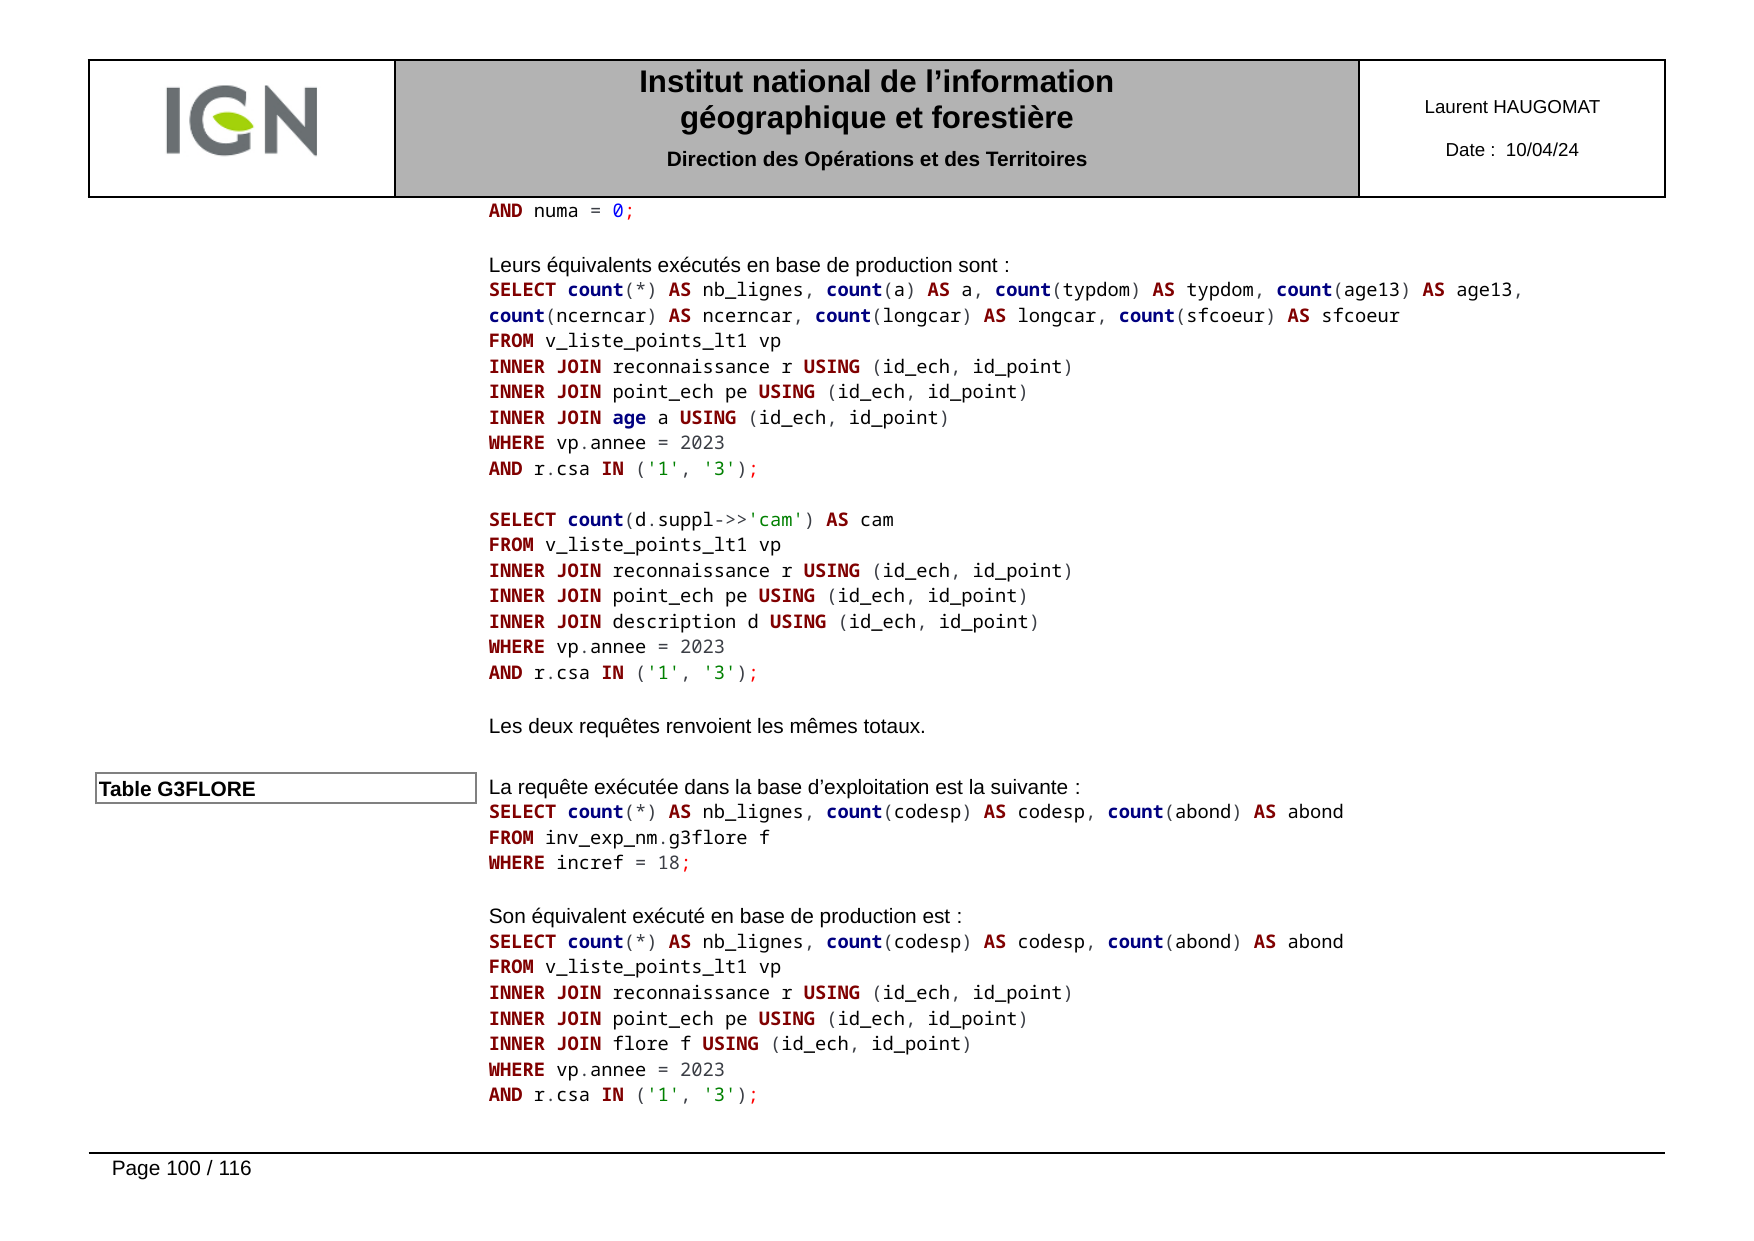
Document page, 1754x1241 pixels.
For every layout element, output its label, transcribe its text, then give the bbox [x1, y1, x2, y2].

table_cell Table G3FLORE [89, 771, 483, 1138]
table_cell AND numa = 0; Leurs équivalents exécutés en base de production sont : SELECT count(*) AS nb_lignes, count(a) AS a, count(typdom) AS typdom, count(age13) AS age13, count(ncerncar) AS ncerncar, count(longcar) AS longcar, count(sfcoeur) AS sfcoeur FROM v_liste_points_lt1 vp INNER JOIN reconnaissance r USING (id_ech, id_point) INNER JOIN point_ech pe USING (id_ech, id_point) INNER JOIN age a USING (id_ech, id_point) WHERE vp.annee = 2023 AND r.csa IN ('1', '3'); SELECT count(d.suppl->>'cam') AS cam FROM v_liste_points_lt1 vp INNER JOIN reconnaissance r USING (id_ech, id_point) INNER JOIN point_ech pe USING (id_ech, id_point) INNER JOIN description d USING (id_ech, id_point) WHERE vp.annee = 2023 AND r.csa IN ('1', '3'); Les deux requêtes renvoient les mêmes totaux. [483, 198, 1665, 771]
table_cell La requête exécutée dans la base d’exploitation est la suivante : SELECT count(*) AS nb_lignes, count(codesp) AS codesp, count(abond) AS abond FROM inv_exp_nm.g3flore f WHERE incref = 18; Son équivalent exécuté en base de production est : SELECT count(*) AS nb_lignes, count(codesp) AS codesp, count(abond) AS abond FROM v_liste_points_lt1 vp INNER JOIN reconnaissance r USING (id_ech, id_point) INNER JOIN point_ech pe USING (id_ech, id_point) INNER JOIN flore f USING (id_ech, id_point) WHERE vp.annee = 2023 AND r.csa IN ('1', '3'); [483, 771, 1665, 1138]
picture [141, 62, 343, 180]
table_cell [89, 198, 483, 771]
